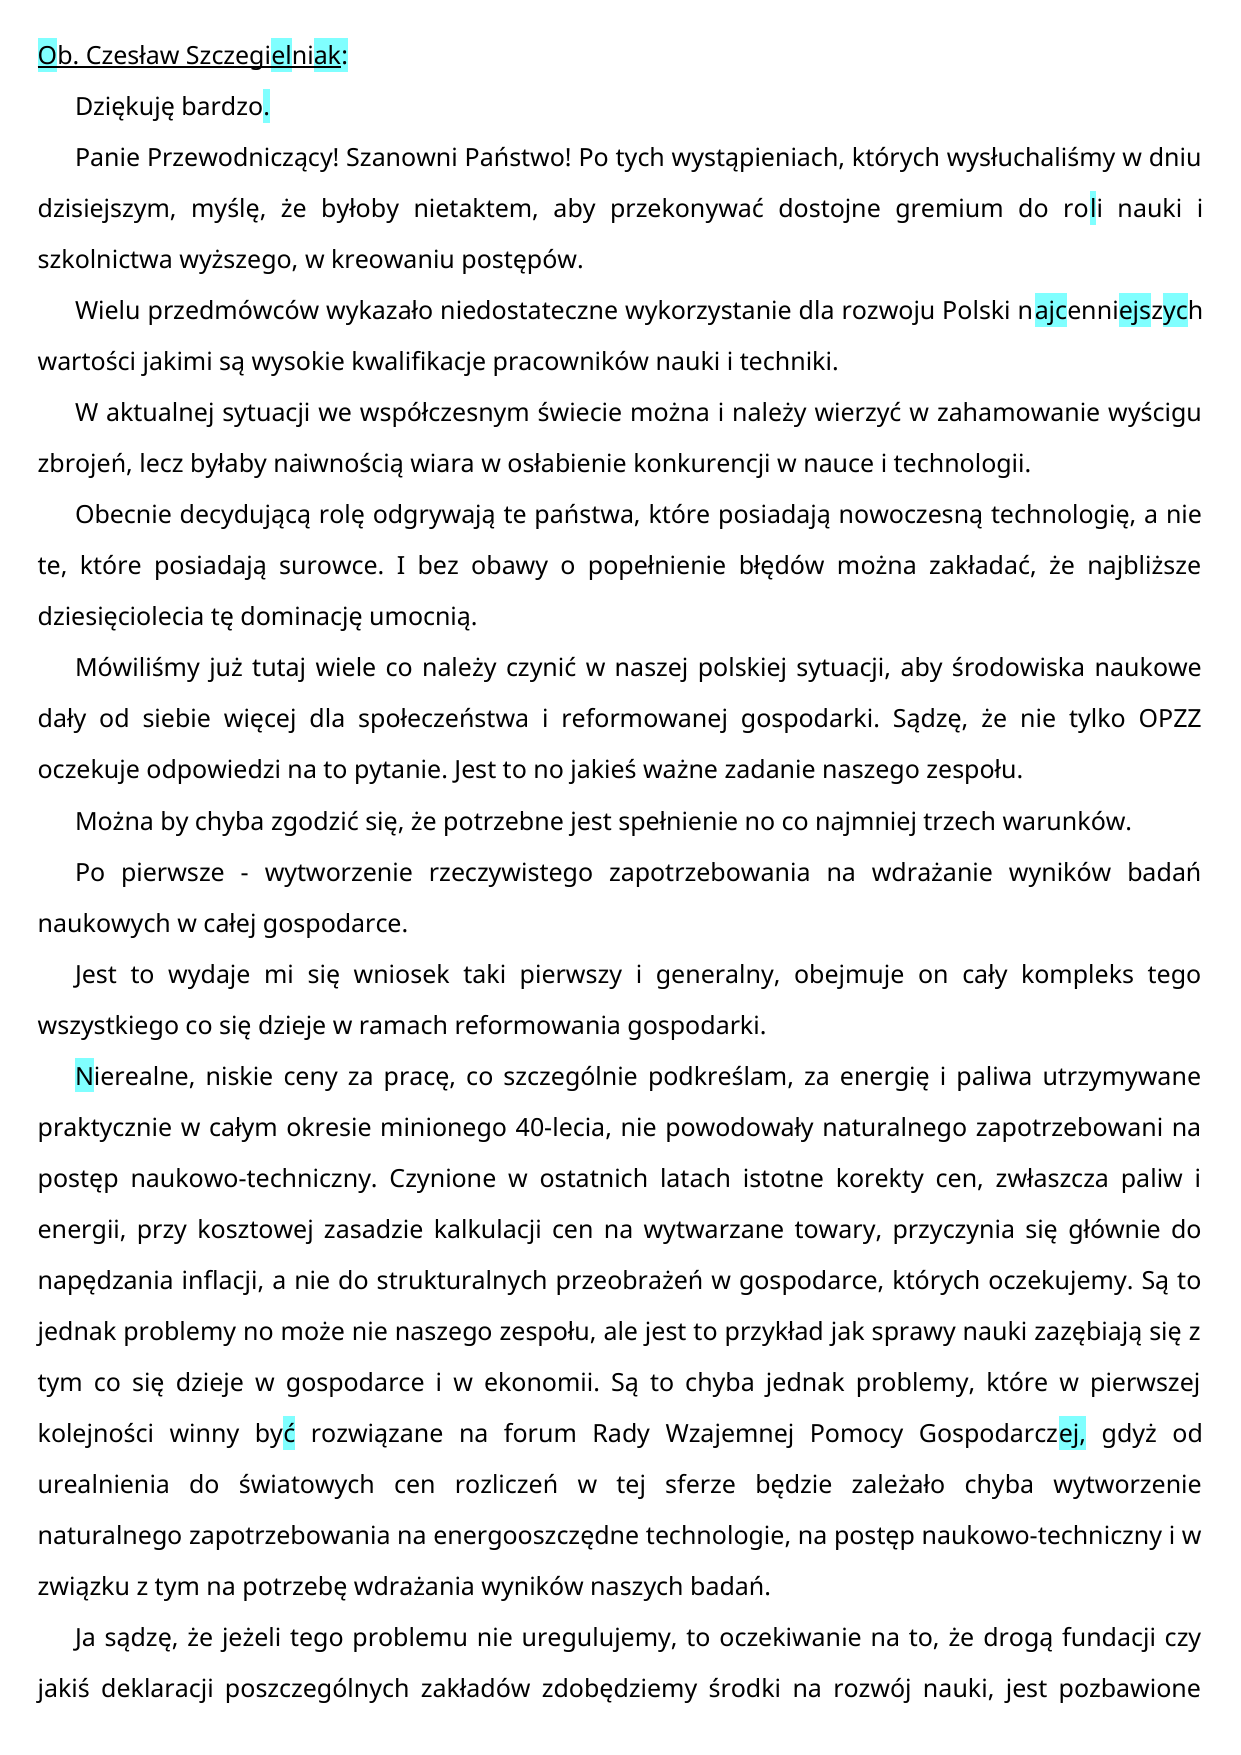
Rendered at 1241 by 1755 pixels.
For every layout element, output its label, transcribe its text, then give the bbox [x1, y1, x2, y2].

text Dziękuję bardzo. [37, 88, 1203, 123]
text Ja sądzę, że jeżeli tego problemu nie uregulujemy, to oczekiwanie na to, że drogą fundacji czy jakiś deklaracji poszczególnych zakładów zdobędziemy środki na rozwój nauki, jest pozbawione [37, 1620, 1203, 1705]
text Nierealne, niskie ceny za pracę, co szczególnie podkreślam, za energię i paliwa utrzymywane praktycznie w całym okresie minionego 40-lecia, nie powodowały naturalnego zapotrzebowani na postęp naukowo-techniczny. Czynione w ostatnich latach istotne korekty cen, zwłaszcza paliw i energii, przy kosztowej zasadzie kalkulacji cen na wytwarzane towary, przyczynia się głównie do napędzania inflacji, a nie do strukturalnych przeobrażeń w gospodarce, których oczekujemy. Są to jednak problemy no może nie naszego zespołu, ale jest to przykład jak sprawy nauki zazębiają się z tym co się dzieje w gospodarce i w ekonomii. Są to chyba jednak problemy, które w pierwszej kolejności winny być rozwiązane na forum Rady Wzajemnej Pomocy Gospodarczej, gdyż od urealnienia do światowych cen rozliczeń w tej sferze będzie zależało chyba wytworzenie naturalnego zapotrzebowania na energooszczędne technologie, na postęp naukowo-techniczny i w związku z tym na potrzebę wdrażania wyników naszych badań. [37, 1058, 1203, 1603]
text Ob. Czesław Szczegielniak: [37, 37, 1203, 72]
text Można by chyba zgodzić się, że potrzebne jest spełnienie no co najmniej trzech warunków. [37, 803, 1203, 837]
text Po pierwsze - wytworzenie rzeczywistego zapotrzebowania na wdrażanie wyników badań naukowych w całej gospodarce. [37, 854, 1203, 939]
text Panie Przewodniczący! Szanowni Państwo! Po tych wystąpieniach, których wysłuchaliśmy w dniu dzisiejszym, myślę, że byłoby nietaktem, aby przekonywać dostojne gremium do roli nauki i szkolnictwa wyższego, w kreowaniu postępów. [37, 139, 1203, 276]
text Obecnie decydującą rolę odgrywają te państwa, które posiadają nowoczesną technologię, a nie te, które posiadają surowce. I bez obawy o popełnienie błędów można zakładać, że najbliższe dziesięciolecia tę dominację umocnią. [37, 497, 1203, 633]
text Wielu przedmówców wykazało niedostateczne wykorzystanie dla rozwoju Polski najcenniejszych wartości jakimi są wysokie kwalifikacje pracowników nauki i techniki. [37, 293, 1203, 378]
text W aktualnej sytuacji we współczesnym świecie można i należy wierzyć w zahamowanie wyścigu zbrojeń, lecz byłaby naiwnością wiara w osłabienie konkurencji w nauce i technologii. [37, 395, 1203, 480]
text Mówiliśmy już tutaj wiele co należy czynić w naszej polskiej sytuacji, aby środowiska naukowe dały od siebie więcej dla społeczeństwa i reformowanej gospodarki. Sądzę, że nie tylko OPZZ oczekuje odpowiedzi na to pytanie. Jest to no jakieś ważne zadanie naszego zespołu. [37, 650, 1203, 786]
text Jest to wydaje mi się wniosek taki pierwszy i generalny, obejmuje on cały kompleks tego wszystkiego co się dzieje w ramach reformowania gospodarki. [37, 956, 1203, 1041]
